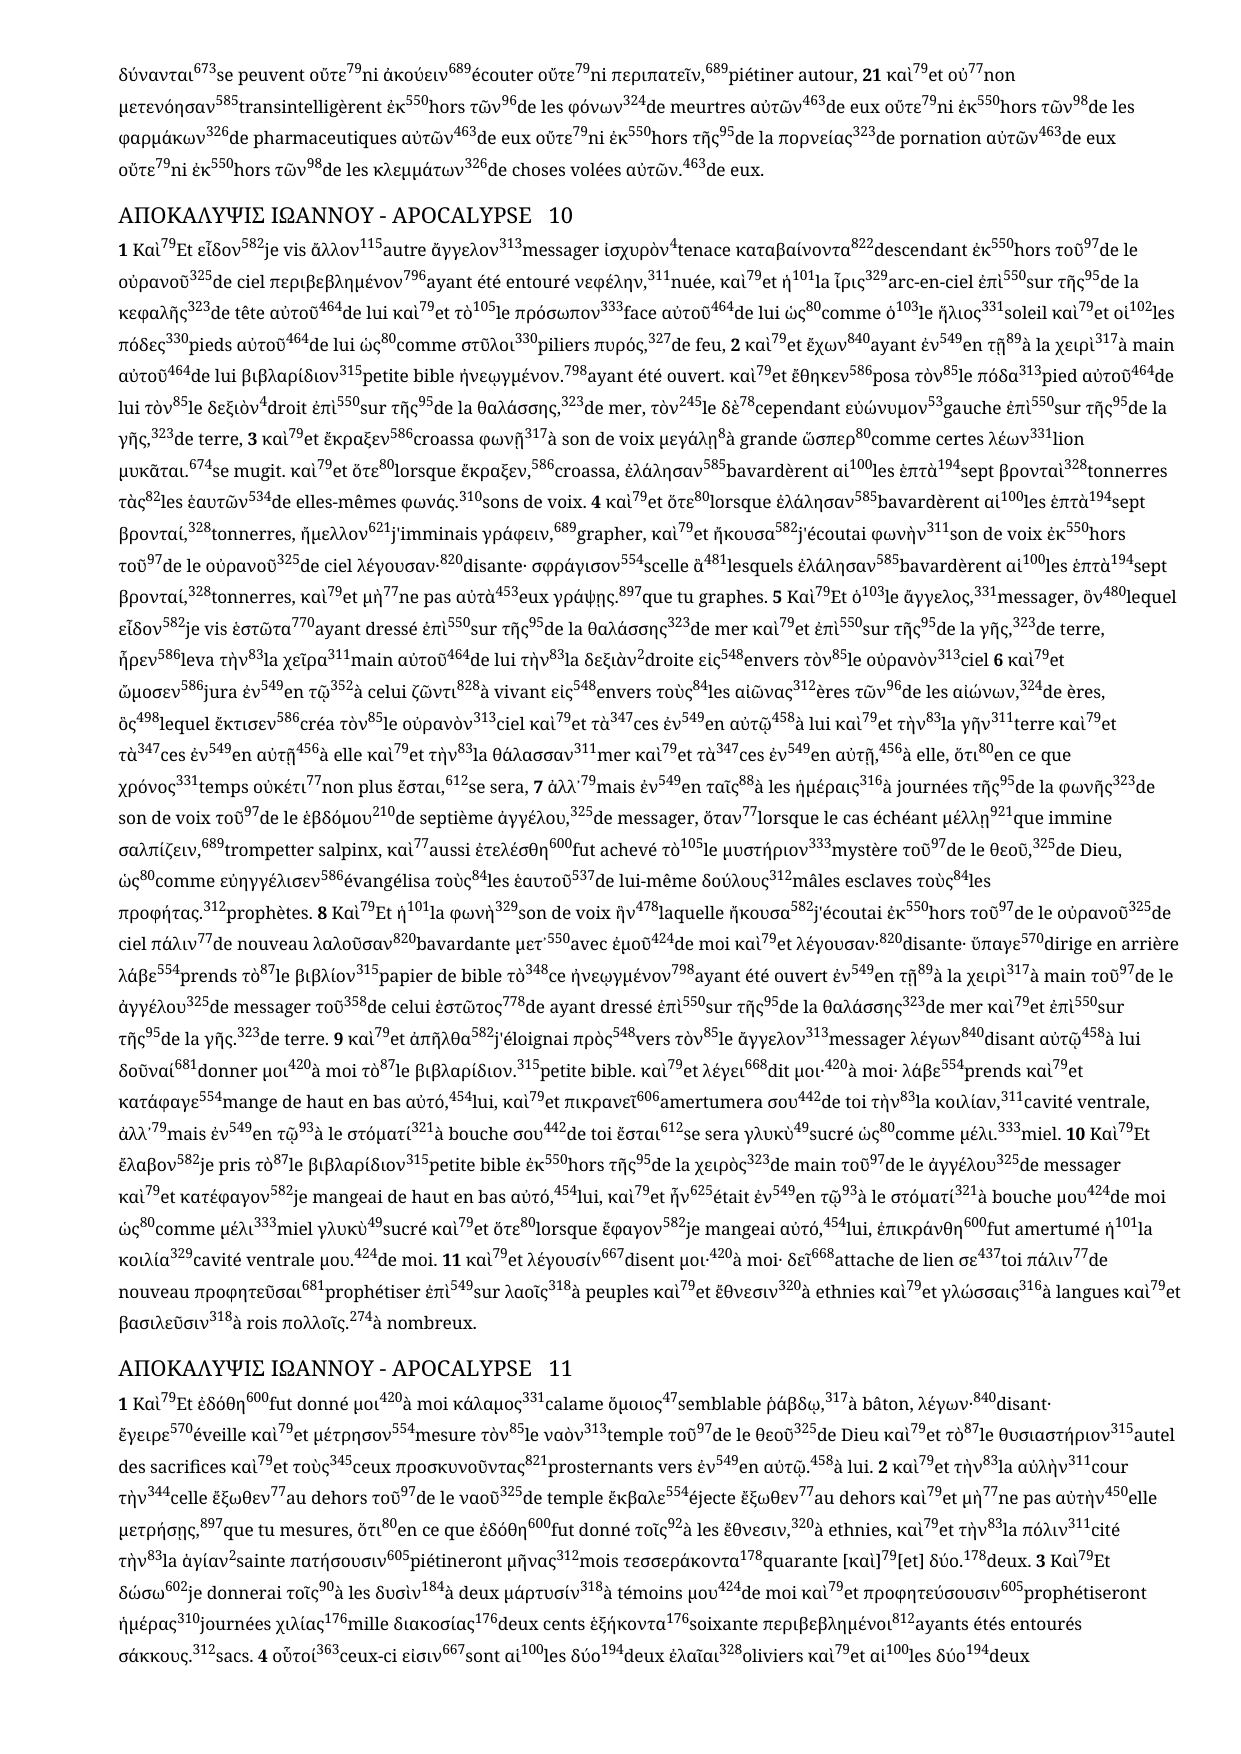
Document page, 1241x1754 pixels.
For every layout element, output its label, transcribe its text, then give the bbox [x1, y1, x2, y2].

text ΑΠΟΚΑΛΥΨΙΣ ΙΩΑΝΝΟΥ - APOCALYPSE 11 [118, 1353, 1181, 1383]
text 1 Καὶ79Et εἶδον582je vis ἄλλον115autre ἄγγελον313messager ἰσχυρὸν4tenace καταβαίνοντα822descendant ἐκ550hors τοῦ97de le οὐρανοῦ325de ciel περιβεβλημένον796ayant été entouré νεφέλην,311nuée, καὶ79et ἡ101la ἶρις329arc-en-ciel ἐπὶ550sur τῆς95de la κεφαλῆς323de tête αὐτοῦ464de lui καὶ79et τὸ105le πρόσωπον333face αὐτοῦ464de lui ὡς80comme ὁ103le ἥλιος331soleil καὶ79et οἱ102les πόδες330pieds αὐτοῦ464de lui ὡς80comme στῦλοι330piliers πυρός,327de feu, 2 καὶ79et ἔχων840ayant ἐν549en τῇ89à la χειρὶ317à main αὐτοῦ464de lui βιβλαρίδιον315petite bible ἠνεῳγμένον.798ayant été ouvert. καὶ79et ἔθηκεν586posa τὸν85le πόδα313pied αὐτοῦ464de lui τὸν85le δεξιὸν4droit ἐπὶ550sur τῆς95de la θαλάσσης,323de mer, τὸν245le δὲ78cependant εὐώνυμον53gauche ἐπὶ550sur τῆς95de la γῆς,323de terre, 3 καὶ79et ἔκραξεν586croassa φωνῇ317à son de voix μεγάλῃ8à grande ὥσπερ80comme certes λέων331lion μυκᾶται.674se mugit. καὶ79et ὅτε80lorsque ἔκραξεν,586croassa, ἐλάλησαν585bavardèrent αἱ100les ἑπτὰ194sept βρονταὶ328tonnerres τὰς82les ἑαυτῶν534de elles-mêmes φωνάς.310sons de voix. 4 καὶ79et ὅτε80lorsque ἐλάλησαν585bavardèrent αἱ100les ἑπτὰ194sept βρονταί,328tonnerres, ἤμελλον621j'imminais γράφειν,689grapher, καὶ79et ἤκουσα582j'écoutai φωνὴν311son de voix ἐκ550hors τοῦ97de le οὐρανοῦ325de ciel λέγουσαν·820disante· σφράγισον554scelle ἃ481lesquels ἐλάλησαν585bavardèrent αἱ100les ἑπτὰ194sept βρονταί,328tonnerres, καὶ79et μὴ77ne pas αὐτὰ453eux γράψῃς.897que tu graphes. 5 Καὶ79Et ὁ103le ἄγγελος,331messager, ὃν480lequel εἶδον582je vis ἑστῶτα770ayant dressé ἐπὶ550sur τῆς95de la θαλάσσης323de mer καὶ79et ἐπὶ550sur τῆς95de la γῆς,323de terre, ἦρεν586leva τὴν83la χεῖρα311main αὐτοῦ464de lui τὴν83la δεξιὰν2droite εἰς548envers τὸν85le οὐρανὸν313ciel 6 καὶ79et ὤμοσεν586jura ἐν549en τῷ352à celui ζῶντι828à vivant εἰς548envers τοὺς84les αἰῶνας312ères τῶν96de les αἰώνων,324de ères, ὃς498lequel ἔκτισεν586créa τὸν85le οὐρανὸν313ciel καὶ79et τὰ347ces ἐν549en αὐτῷ458à lui καὶ79et τὴν83la γῆν311terre καὶ79et τὰ347ces ἐν549en αὐτῇ456à elle καὶ79et τὴν83la θάλασσαν311mer καὶ79et τὰ347ces ἐν549en αὐτῇ,456à elle, ὅτι80en ce que χρόνος331temps οὐκέτι77non plus ἔσται,612se sera, 7 ἀλλ᾽79mais ἐν549en ταῖς88à les ἡμέραις316à journées τῆς95de la φωνῆς323de son de voix τοῦ97de le ἑβδόμου210de septième ἀγγέλου,325de messager, ὅταν77lorsque le cas échéant μέλλῃ921que immine σαλπίζειν,689trompetter salpinx, καὶ77aussi ἐτελέσθη600fut achevé τὸ105le μυστήριον333mystère τοῦ97de le θεοῦ,325de Dieu, ὡς80comme εὐηγγέλισεν586évangélisa τοὺς84les ἑαυτοῦ537de lui-même δούλους312mâles esclaves τοὺς84les προφήτας.312prophètes. 8 Καὶ79Et ἡ101la φωνὴ329son de voix ἣν478laquelle ἤκουσα582j'écoutai ἐκ550hors τοῦ97de le οὐρανοῦ325de ciel πάλιν77de nouveau λαλοῦσαν820bavardante μετ᾽550avec ἐμοῦ424de moi καὶ79et λέγουσαν·820disante· ὕπαγε570dirige en arrière λάβε554prends τὸ87le βιβλίον315papier de bible τὸ348ce ἠνεῳγμένον798ayant été ouvert ἐν549en τῇ89à la χειρὶ317à main τοῦ97de le ἀγγέλου325de messager τοῦ358de celui ἑστῶτος778de ayant dressé ἐπὶ550sur τῆς95de la θαλάσσης323de mer καὶ79et ἐπὶ550sur τῆς95de la γῆς.323de terre. 9 καὶ79et ἀπῆλθα582j'éloignai πρὸς548vers τὸν85le ἄγγελον313messager λέγων840disant αὐτῷ458à lui δοῦναί681donner μοι420à moi τὸ87le βιβλαρίδιον.315petite bible. καὶ79et λέγει668dit μοι·420à moi· λάβε554prends καὶ79et κατάφαγε554mange de haut en bas αὐτό,454lui, καὶ79et πικρανεῖ606amertumera σου442de toi τὴν83la κοιλίαν,311cavité ventrale, ἀλλ᾽79mais ἐν549en τῷ93à le στόματί321à bouche σου442de toi ἔσται612se sera γλυκὺ49sucré ὡς80comme μέλι.333miel. 10 Καὶ79Et ἔλαβον582je pris τὸ87le βιβλαρίδιον315petite bible ἐκ550hors τῆς95de la χειρὸς323de main τοῦ97de le ἀγγέλου325de messager καὶ79et κατέφαγον582je mangeai de haut en bas αὐτό,454lui, καὶ79et ἦν625était ἐν549en τῷ93à le στόματί321à bouche μου424de moi ὡς80comme μέλι333miel γλυκὺ49sucré καὶ79et ὅτε80lorsque ἔφαγον582je mangeai αὐτό,454lui, ἐπικράνθη600fut amertumé ἡ101la κοιλία329cavité ventrale μου.424de moi. 11 καὶ79et λέγουσίν667disent μοι·420à moi· δεῖ668attache de lien σε437toi πάλιν77de nouveau προφητεῦσαι681prophétiser ἐπὶ549sur λαοῖς318à peuples καὶ79et ἔθνεσιν320à ethnies καὶ79et γλώσσαις316à langues καὶ79et βασιλεῦσιν318à rois πολλοῖς.274à nombreux. [118, 234, 1181, 1335]
text 1 Καὶ79Et ἐδόθη600fut donné μοι420à moi κάλαμος331calame ὅμοιος47semblable ῥάβδῳ,317à bâton, λέγων·840disant· ἔγειρε570éveille καὶ79et μέτρησον554mesure τὸν85le ναὸν313temple τοῦ97de le θεοῦ325de Dieu καὶ79et τὸ87le θυσιαστήριον315autel des sacrifices καὶ79et τοὺς345ceux προσκυνοῦντας821prosternants vers ἐν549en αὐτῷ.458à lui. 2 καὶ79et τὴν83la αὐλὴν311cour τὴν344celle ἔξωθεν77au dehors τοῦ97de le ναοῦ325de temple ἔκβαλε554éjecte ἔξωθεν77au dehors καὶ79et μὴ77ne pas αὐτὴν450elle μετρήσῃς,897que tu mesures, ὅτι80en ce que ἐδόθη600fut donné τοῖς92à les ἔθνεσιν,320à ethnies, καὶ79et τὴν83la πόλιν311cité τὴν83la ἁγίαν2sainte πατήσουσιν605piétineront μῆνας312mois τεσσεράκοντα178quarante [καὶ]79[et] δύο.178deux. 3 Καὶ79Et δώσω602je donnerai τοῖς90à les δυσὶν184à deux μάρτυσίν318à témoins μου424de moi καὶ79et προφητεύσουσιν605prophétiseront ἡμέρας310journées χιλίας176mille διακοσίας176deux cents ἑξήκοντα176soixante περιβεβλημένοι812ayants étés entourés σάκκους.312sacs. 4 οὗτοί363ceux-ci εἰσιν667sont αἱ100les δύο194deux ἐλαῖαι328oliviers καὶ79et αἱ100les δύο194deux λυχνίαι328chandeliers αἱ361celles ἐνώπιον552en devant τοῦ97de le κυρίου325de Maître τῆς95de la γῆς323de terre ἑστῶτες.782ayants dressés. 5 καὶ79et εἴ80si τις390un quelconque αὐτοὺς451eux θέλει668veut ἀδικῆσαι681faire injustice πῦρ333feu ἐκπορεύεται674se va au dehors ἐκ550hors τοῦ99de le στόματος327de bouche αὐτῶν463de eux καὶ79et κατεσθίει668mange de haut en bas τοὺς84les ἐχθροὺς52ennemis αὐτῶν·463de eux· καὶ79et εἴ80si τις390un quelconque θελήσῃ899que veuille αὐτοὺς451eux ἀδικῆσαι,681faire injustice, οὕτως77ainsi δεῖ668attache de lien αὐτὸν452lui ἀποκτανθῆναι.683être tué catégoriquement. 6 οὗτοι363ceux-ci ἔχουσιν667ont τὴν83la ἐξουσίαν311autorité κλεῖσαι681fermer à clef τὸν85le οὐρανόν,313ciel, ἵνα80afin que μὴ77ne pas ὑετὸς331pluie βρέχῃ921que pleuve τὰς82les ἡμέρας310journées τῆς95de la προφητείας323de prophétie αὐτῶν,463de eux, καὶ79et ἐξουσίαν311autorité ἔχουσιν667ont ἐπὶ550sur τῶν98de les ὑδάτων326de eaux στρέφειν689tourner αὐτὰ453eux εἰς548envers αἷμα315sang καὶ79et πατάξαι681percuter τὴν83la γῆν311terre ἐν549en πάσῃ273à toute πληγῇ317à coup ὁσάκις77toutes les fois ἐὰν340si le cas échéant θελήσωσιν.898que veuillent. 7 Καὶ79Et ὅταν80lorsque le cas échéant τελέσωσιν898que achèvent τὴν83la μαρτυρίαν311témoignation αὐτῶν,463de eux, τὸ105le θηρίον333bête sauvage τὸ366ce ἀναβαῖνον842montant ἐκ550hors τῆς95de la ἀβύσσου323de abysse ποιήσει606fera μετ᾽550avec αὐτῶν463de eux πόλεμον313guerre καὶ79et νικήσει606vaincra αὐτοὺς451eux καὶ79et ἀποκτενεῖ606tuera catégoriquement αὐτούς.451eux. 8 καὶ79et τὰ104les πτώματα332corps tombés αὐτῶν463de eux ἐπὶ550sur τῆς95de la πλατείας323de place τῆς95de la πόλεως323de cité τῆς95de la μεγάλης,14de grande, ἥτις496laquelle une quelconque καλεῖται680est appelé πνευματικῶς77souffliquement Σόδομα332Sodomas καὶ79et Αἴγυπτος,329Égypte, ὅπου77là où καὶ77aussi ὁ103le κύριος331Maître αὐτῶν463de eux ἐσταυρώθη.600fut crucifié. 9 καὶ79et βλέπουσιν667regardent ἐκ550hors τῶν96de les λαῶν324de peuples καὶ79et φυλῶν322de tribus καὶ79et γλωσσῶν322de langues καὶ79et ἐθνῶν326de ethnies τὸ87le πτῶμα315corps tombé αὐτῶν463de eux ἡμέρας310journées τρεῖς176trois καὶ79et ἥμισυ271demi καὶ79et τὰ86les πτώματα314corps tombés αὐτῶν463de eux οὐκ77non ἀφίουσιν667abandonnent τεθῆναι683être posé εἰς548envers μνῆμα.315monument. 10 καὶ79et οἱ363ceux κατοικοῦντες839établissants maison d'habitation ἐπὶ550sur τῆς95de la γῆς323de terre χαίρουσιν667sont de joie ἐπ᾽549sur αὐτοῖς457à eux καὶ79et εὐφραίνονται679sont réjouis καὶ79et δῶρα314dons πέμψουσιν605manderont ἀλλήλοις,502à les uns les autres, ὅτι80en ce que οὗτοι155ceux-ci οἱ102les δύο196deux προφῆται330prophètes ἐβασάνισαν585torturèrent τοὺς345ceux κατοικοῦντας821établissants maison d'habitation ἐπὶ550sur τῆς95de la γῆς.323de terre. 11 Καὶ79Et μετὰ548après τὰς82les τρεῖς176trois ἡμέρας310journées καὶ79et ἥμισυ55demi πνεῦμα333souffle ζωῆς323de vie ἐκ550hors τοῦ97de le θεοῦ325de Dieu εἰσῆλθεν586vint à l'intérieur εἰς548envers αὐτούς,451eux, καὶ79et ἔστησαν585dressèrent ἐπὶ548sur τοὺς84les πόδας312pieds αὐτῶν,463de eux, καὶ79et φόβος331effroi μέγας22grand ἐπέπεσεν586tomba dessus ἐπὶ548sur τοὺς345ceux θεωροῦντας821observants αὐτούς.451eux. 12 καὶ79et ἤκουσαν585écoutèrent φωνῆς323de son de voix μεγάλης14de grande ἐκ550hors τοῦ97de le οὐρανοῦ325de ciel λεγούσης832de disante αὐτοῖς·457à eux· ἀνάβατε553montez ὧδε.77ici. καὶ79et ἀνέβησαν585montèrent εἰς548envers τὸν85le οὐρανὸν313ciel ἐν549en τῇ89à la νεφέλῃ,317à nuée, καὶ79et ἐθεώρησαν585observèrent αὐτοὺς451eux οἱ102les ἐχθροὶ70ennemis αὐτῶν.463de eux. 13 Καὶ79Et ἐν549en ἐκείνῃ142à celle-là τῇ89à la ὥρᾳ317à heure ἐγένετο592se devint σεισμὸς331séisme μέγας22grand καὶ79et τὸ105le δέκατον73dixième τῆς95de la πόλεως323de cité ἔπεσεν586tomba καὶ79et ἀπεκτάνθησαν599furent tué catégoriquement ἐν549en τῷ91à le σεισμῷ319à séisme ὀνόματα332noms ἀνθρώπων324de êtres humains χιλιάδες328milliers ἑπτὰ194sept καὶ79et οἱ102les λοιποὶ389restants ἔμφοβοι46en effrois ἐγένοντο591se devinrent καὶ79et ἔδωκαν585donnèrent δόξαν311gloire τῷ91à le θεῷ319à Dieu τοῦ97de le οὐρανοῦ.325de ciel. 14 Ἡ101La οὐαὶ329Ouai ἡ101la δευτέρα212deuxième ἀπῆλθεν·586éloigna· ἰδοὺ306voici ἡ101la οὐαὶ329Ouai ἡ101la τρίτη212troisième ἔρχεται674se vient ταχύ.77promptement. 15 Καὶ79Et ὁ103le ἕβδομος213septième ἄγγελος331messager ἐσάλπισεν·586trompetta salpinx· καὶ79et ἐγένοντο591se devinrent φωναὶ328sons de voix μεγάλαι19grandes ἐν549en τῷ91à le οὐρανῷ319à ciel λέγουσαι·837disantes· ἐγένετο592se devint ἡ101la βασιλεία329royauté τοῦ97de le κόσμου325de monde τοῦ97de le κυρίου325de Maître ἡμῶν423de nous καὶ79et τοῦ97de le χριστοῦ325de Christ αὐτοῦ,464de lui, καὶ79et βασιλεύσει606sera roi εἰς548envers τοὺς84les αἰῶνας312ères τῶν96de les αἰώνων.324de ères. 16 Καὶ79Et οἱ102les εἴκοσι196vingt τέσσαρες196quatre πρεσβύτεροι70plus anciens [οἱ]363[ceux] ἐνώπιον552en devant τοῦ97de le θεοῦ325de Dieu καθήμενοι866se étants assis ἐπὶ548sur τοὺς84les θρόνους312trônes αὐτῶν463de eux ἔπεσαν585tombèrent ἐπὶ548sur τὰ86les πρόσωπα314faces αὐτῶν463de eux καὶ79et προσεκύνησαν585prosternèrent vers τῷ91à le θεῷ319à Dieu 17 λέγοντες·839disants· εὐχαριστοῦμέν663nous rendons grâce σοι,439à toi, κύριε337Maître ὁ103le θεὸς331Dieu ὁ103le παντοκράτωρ,331Pantocrator, ὁ364celui ὢν840étant καὶ79et ὁ498celui ἦν,625était, καὶ79et ὅτι80en ce que εἴληφας640tu as pris τὴν83la δύναμίν311puissance σου442de toi τὴν83la μεγάλην2grande καὶ79et ἐβασίλευσας.584tu fus roi. 18 καὶ79et τὰ104les ἔθνη332ethnies ὠργίσθησαν,599furent mis en colère, καὶ79et ἦλθεν586vint ἡ101la ὀργή329colère σου442de toi καὶ79et ὁ103le καιρὸς331moment τῶν96de les νεκρῶν64de morts κριθῆναι683être jugé καὶ79et δοῦναι681donner τὸν85le μισθὸν313salaire τοῖς90à les δούλοις318à mâles esclaves σου442de toi τοῖς90à les προφήταις318à prophètes καὶ79et τοῖς90à les ἁγίοις58à saints καὶ79et τοῖς351à ceux φοβουμένοις854à se effrayants τὸ87le ὄνομά315nom σου,442de toi, τοὺς84les μικροὺς52petits καὶ79et τοὺς84les μεγάλους,52grands, καὶ79et διαφθεῖραι681corrompre à travers τοὺς345ceux διαφθείροντας821corrompants à travers τὴν83la γῆν.311terre. 19 Καὶ79Et ἠνοίγη600fut ouvert ὁ103le ναὸς331temple τοῦ97de le θεοῦ325de Dieu ὁ364celui ἐν549en τῷ91à le οὐρανῷ319à ciel καὶ79et ὤφθη600fut vu ἡ101la κιβωτὸς329arche τῆς95de la διαθήκης323de disposition τοῦ97de le κυρίου325de Maître ἐν549en τῷ91à le ναῷ319à temple αὐτοῦ,464de lui, καὶ79et ἐγένοντο591se devinrent ἀστραπαὶ328éclairs καὶ79et φωναὶ328sons de voix καὶ79et βρονταὶ328tonnerres καὶ79et σεισμὸς331séisme καὶ79et χάλαζα329grêle μεγάλη.20grande. [118, 1387, 1181, 1667]
text ΑΠΟΚΑΛΥΨΙΣ ΙΩΑΝΝΟΥ - APOCALYPSE 10 [118, 200, 1181, 230]
